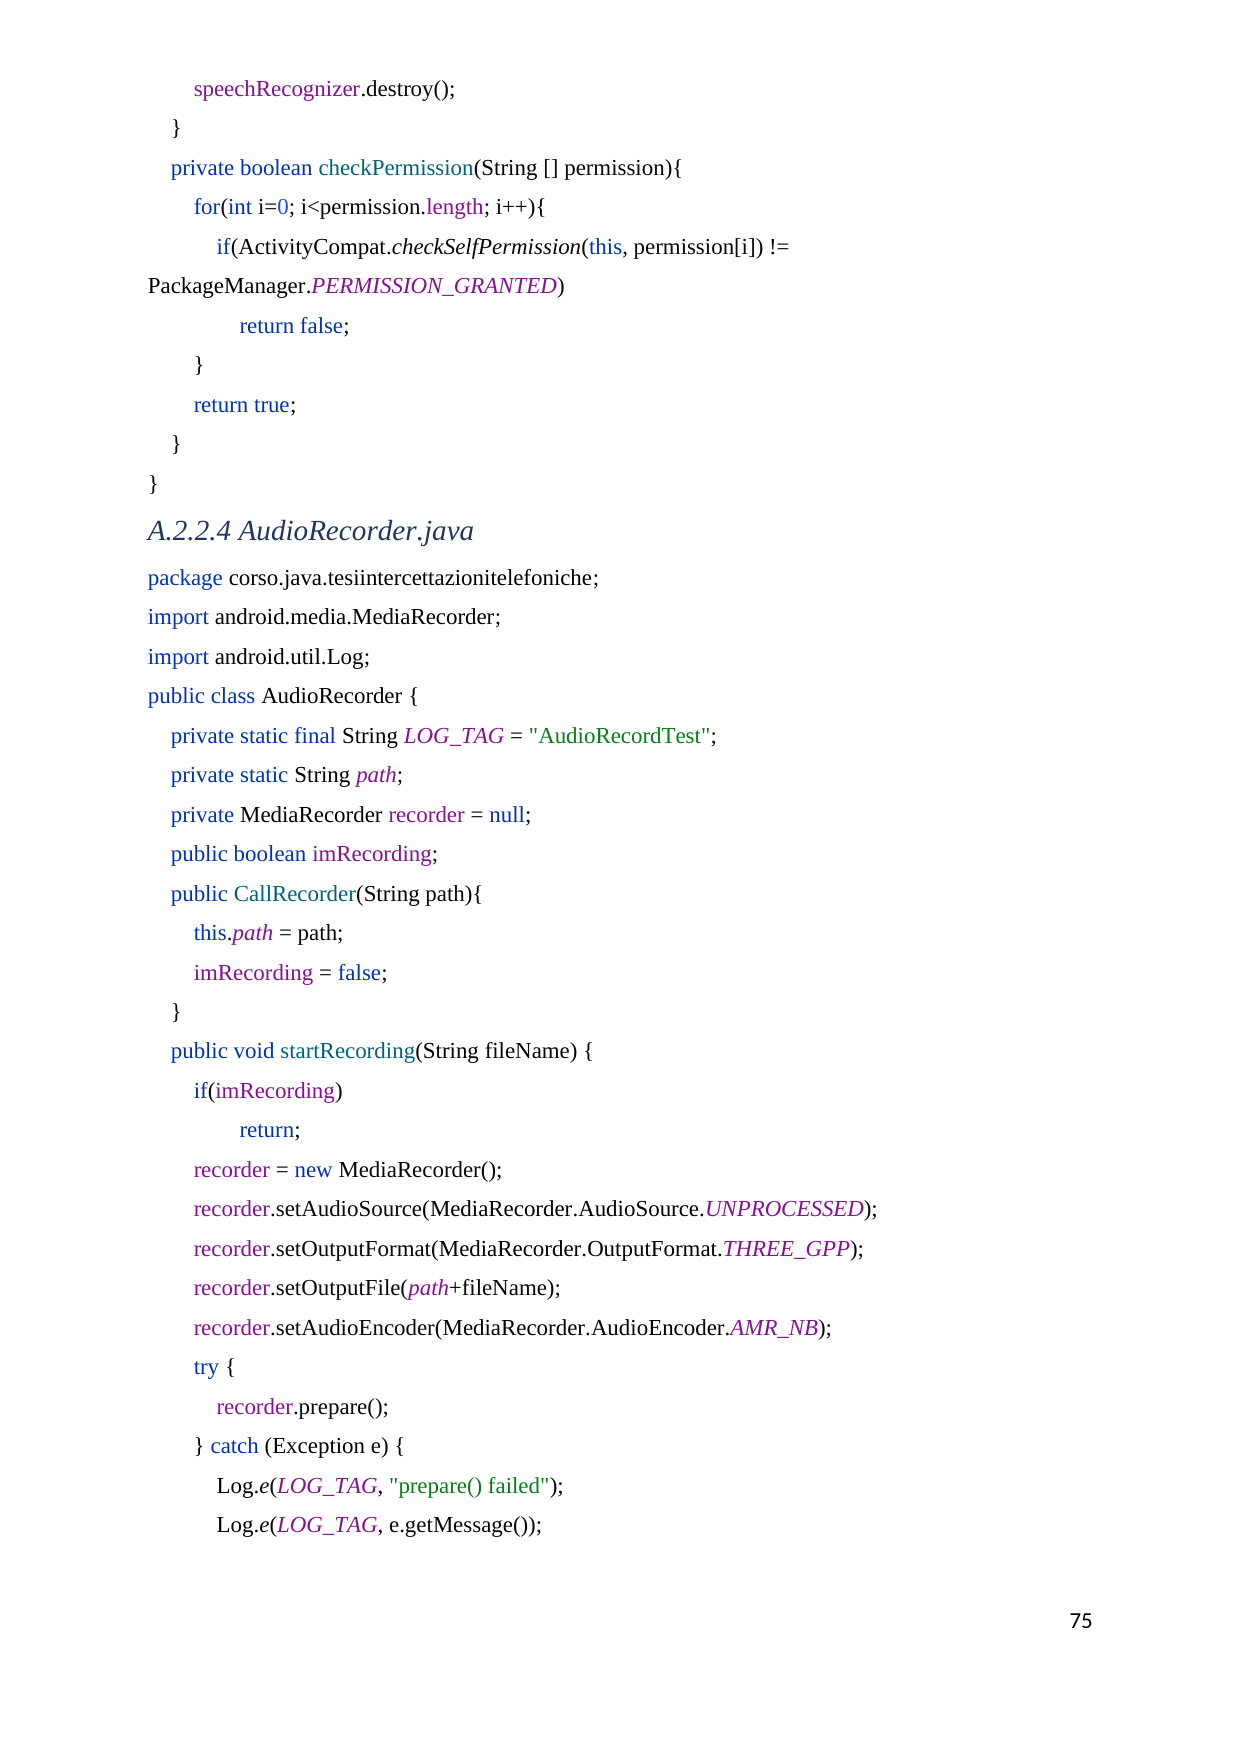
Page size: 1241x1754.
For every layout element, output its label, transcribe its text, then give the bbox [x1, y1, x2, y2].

text speechRecognizer.destroy(); } [148, 75, 1092, 141]
subtitle A.2.2.4 AudioRecorder.java [148, 513, 1092, 547]
text private boolean checkPermission(String [] permission){ for(int i=0; i<permission.length; i++){ if(ActivityCompat.checkSelfPermission(this, permission[i]) != PackageManager.PERMISSION_GRANTED) return false; } return true; } } [148, 154, 1092, 496]
text package corso.java.tesiintercettazionitelefoniche; import android.media.MediaRecorder; import android.util.Log; public class AudioRecorder { private static final String LOG_TAG = "AudioRecordTest"; private static String path; private MediaRecorder recorder = null; public boolean imRecording; public CallRecorder(String path){ this.path = path; imRecording = false; } public void startRecording(String fileName) { if(imRecording) return; recorder = new MediaRecorder(); recorder.setAudioSource(MediaRecorder.AudioSource.UNPROCESSED); recorder.setOutputFormat(MediaRecorder.OutputFormat.THREE_GPP); recorder.setOutputFile(path+fileName); recorder.setAudioEncoder(MediaRecorder.AudioEncoder.AMR_NB); try { recorder.prepare(); } catch (Exception e) { Log.e(LOG_TAG, "prepare() failed"); Log.e(LOG_TAG, e.getMessage()); [148, 564, 1092, 1538]
